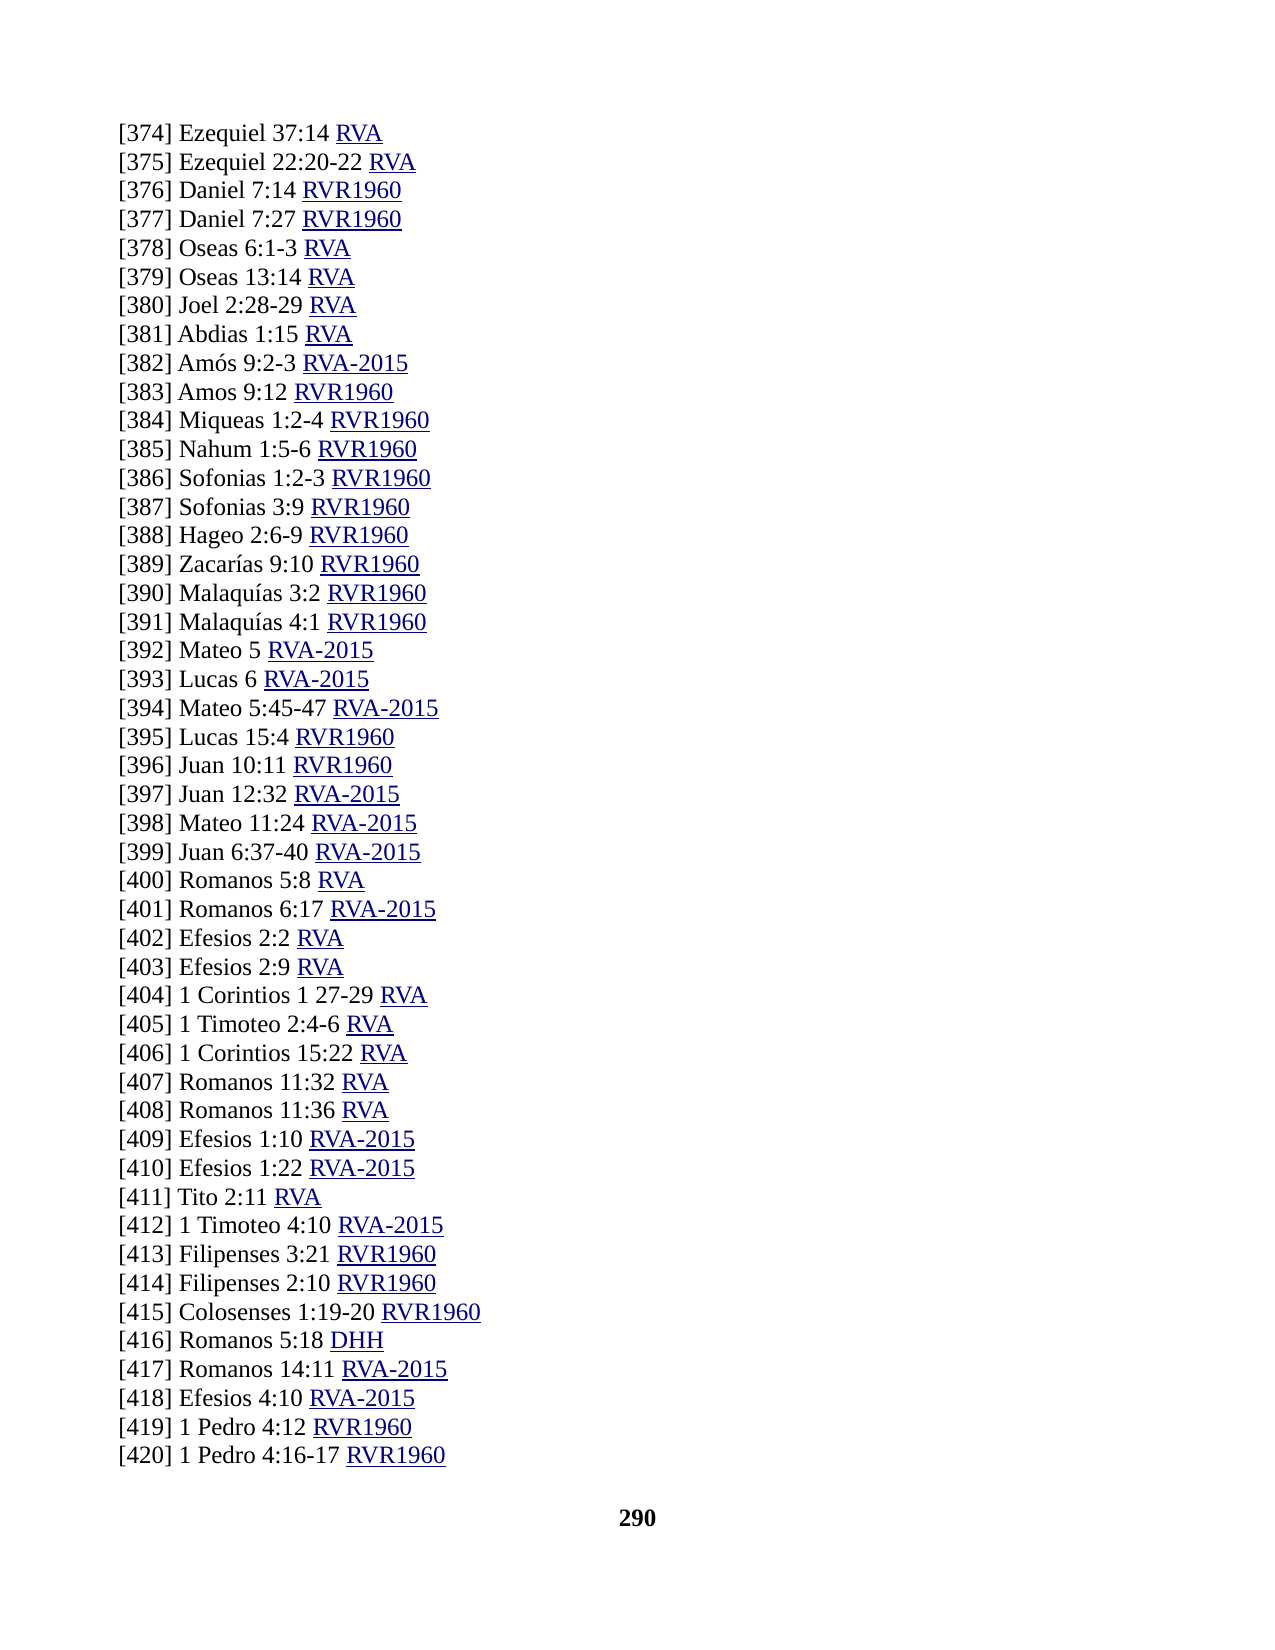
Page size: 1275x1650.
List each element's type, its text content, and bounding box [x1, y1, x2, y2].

text Efesios 2:9 RVA [118, 952, 1157, 981]
text Juan 10:11 RVR1960 [118, 751, 1157, 779]
text Tito 2:11 RVA [118, 1182, 1157, 1211]
text Hageo 2:6-9 RVR1960 [118, 521, 1157, 549]
text Romanos 5:8 RVA [118, 866, 1157, 894]
text Filipenses 2:10 RVR1960 [118, 1268, 1157, 1297]
text Efesios 1:22 RVA-2015 [118, 1153, 1157, 1182]
text Malaquías 4:1 RVR1960 [118, 607, 1157, 636]
text Filipenses 3:21 RVR1960 [118, 1239, 1157, 1268]
text Mateo 11:24 RVA-2015 [118, 808, 1157, 837]
text Lucas 6 RVA-2015 [118, 664, 1157, 693]
text Amós 9:2-3 RVA-2015 [118, 348, 1157, 377]
text Colosenses 1:19-20 RVR1960 [118, 1297, 1157, 1326]
text Sofonias 3:9 RVR1960 [118, 492, 1157, 521]
text Efesios 4:10 RVA-2015 [118, 1383, 1157, 1412]
text Sofonias 1:2-3 RVR1960 [118, 463, 1157, 492]
text Joel 2:28-29 RVA [118, 291, 1157, 319]
text Daniel 7:14 RVR1960 [118, 176, 1157, 204]
text Nahum 1:5-6 RVR1960 [118, 434, 1157, 463]
text Ezequiel 22:20-22 RVA [118, 147, 1157, 176]
text Romanos 6:17 RVA-2015 [118, 894, 1157, 923]
text Oseas 6:1-3 RVA [118, 233, 1157, 262]
text Efesios 1:10 RVA-2015 [118, 1124, 1157, 1153]
text Abdias 1:15 RVA [118, 319, 1157, 348]
text 1 Corintios 1 27-29 RVA [118, 981, 1157, 1009]
text Mateo 5 RVA-2015 [118, 636, 1157, 664]
text Lucas 15:4 RVR1960 [118, 722, 1157, 751]
text Romanos 11:36 RVA [118, 1096, 1157, 1124]
text Juan 12:32 RVA-2015 [118, 779, 1157, 808]
text 1 Corintios 15:22 RVA [118, 1038, 1157, 1067]
text Romanos 5:18 DHH [118, 1326, 1157, 1354]
text Juan 6:37-40 RVA-2015 [118, 837, 1157, 866]
text Romanos 14:11 RVA-2015 [118, 1354, 1157, 1383]
text Mateo 5:45-47 RVA-2015 [118, 693, 1157, 722]
text 1 Timoteo 2:4-6 RVA [118, 1009, 1157, 1038]
text Miqueas 1:2-4 RVR1960 [118, 406, 1157, 434]
text Daniel 7:27 RVR1960 [118, 204, 1157, 233]
text 1 Pedro 4:16-17 RVR1960 [118, 1441, 1157, 1469]
text Malaquías 3:2 RVR1960 [118, 578, 1157, 607]
text Efesios 2:2 RVA [118, 923, 1157, 952]
text 1 Timoteo 4:10 RVA-2015 [118, 1211, 1157, 1239]
text 1 Pedro 4:12 RVR1960 [118, 1412, 1157, 1441]
text Romanos 11:32 RVA [118, 1067, 1157, 1096]
text Zacarías 9:10 RVR1960 [118, 549, 1157, 578]
text Ezequiel 37:14 RVA [118, 118, 1157, 147]
text Amos 9:12 RVR1960 [118, 377, 1157, 406]
text Oseas 13:14 RVA [118, 262, 1157, 291]
